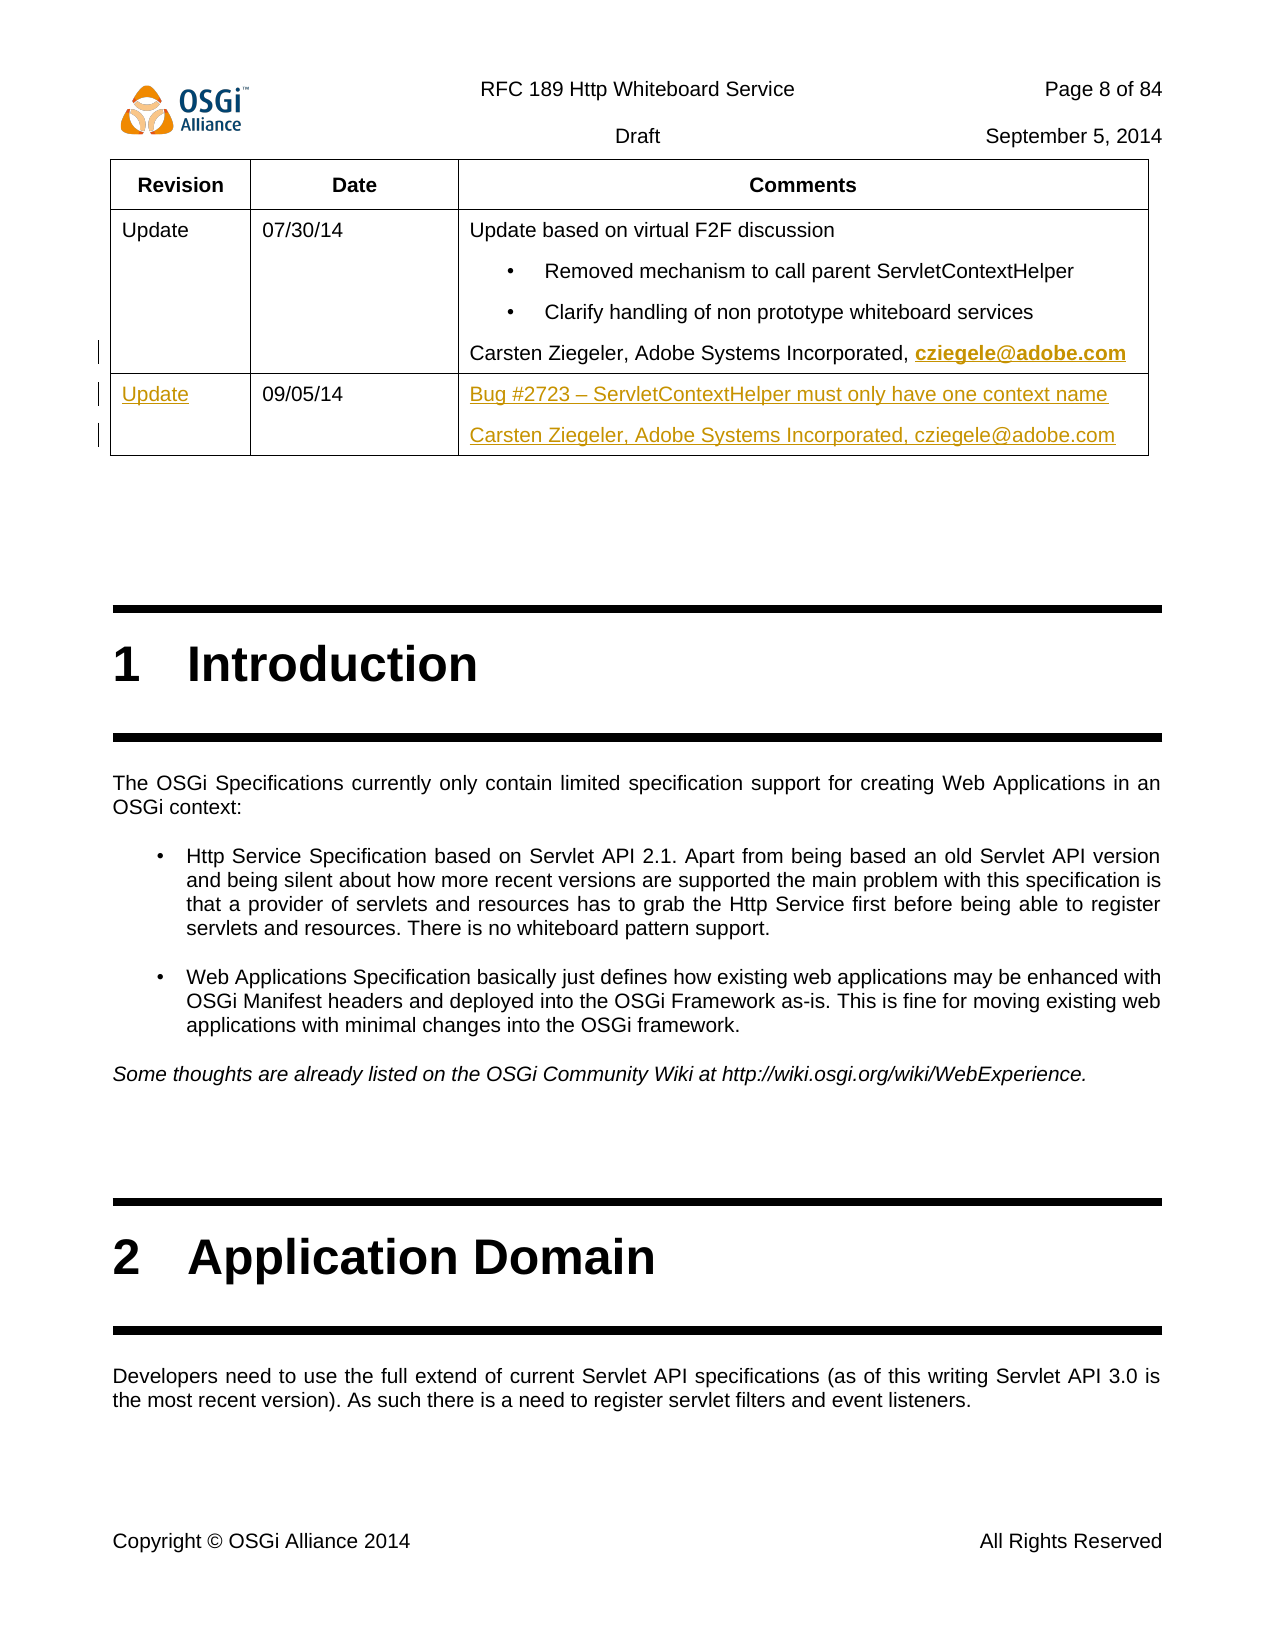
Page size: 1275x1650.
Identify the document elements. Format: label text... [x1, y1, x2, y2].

table_cell Update [111, 210, 250, 373]
table_cell Update based on virtual F2F discussion Removed mechanism to call parent ServletContextHelper Clarify handling of non prototype whiteboard services Carsten Ziegeler, Adobe Systems Incorporated, cziegele@adobe.com [459, 210, 1148, 373]
subtitle Application Domain [112, 1199, 1162, 1335]
subtitle Introduction [112, 606, 1162, 742]
table_header Date [251, 160, 458, 209]
text The OSGi Specifications currently only contain limited specification support for creating Web Applications in an OSGi context: [112, 771, 1162, 819]
list Web Applications Specification basically just defines how existing web applications may be enhanced with OSGi Manifest headers and deployed into the OSGi Framework as-is. This is fine for moving existing web applications with minimal changes into the OSGi framework. [157, 965, 1162, 1037]
text Some thoughts are already listed on the OSGi Community Wiki at http://wiki.osgi.org/wiki/WebExperience. [112, 1062, 1162, 1086]
table_cell Bug #2723 – ServletContextHelper must only have one context name Carsten Ziegeler, Adobe Systems Incorporated, cziegele@adobe.com [459, 374, 1148, 455]
table_cell Update [111, 374, 250, 455]
table_cell 30.07.14 [251, 210, 458, 373]
list Http Service Specification based on Servlet API 2.1. Apart from being based an old Servlet API version and being silent about how more recent versions are supported the main problem with this specification is that a provider of servlets and resources has to grab the Http Service first before being able to register servlets and resources. There is no whiteboard pattern support. [157, 844, 1162, 940]
table_header Revision [111, 160, 250, 209]
picture [113, 78, 257, 142]
table_cell 05.09.14 [251, 374, 458, 455]
text Developers need to use the full extend of current Servlet API specifications (as of this writing Servlet API 3.0 is the most recent version). As such there is a need to register servlet filters and event listeners. [112, 1364, 1162, 1412]
table_header Comments [459, 160, 1148, 209]
